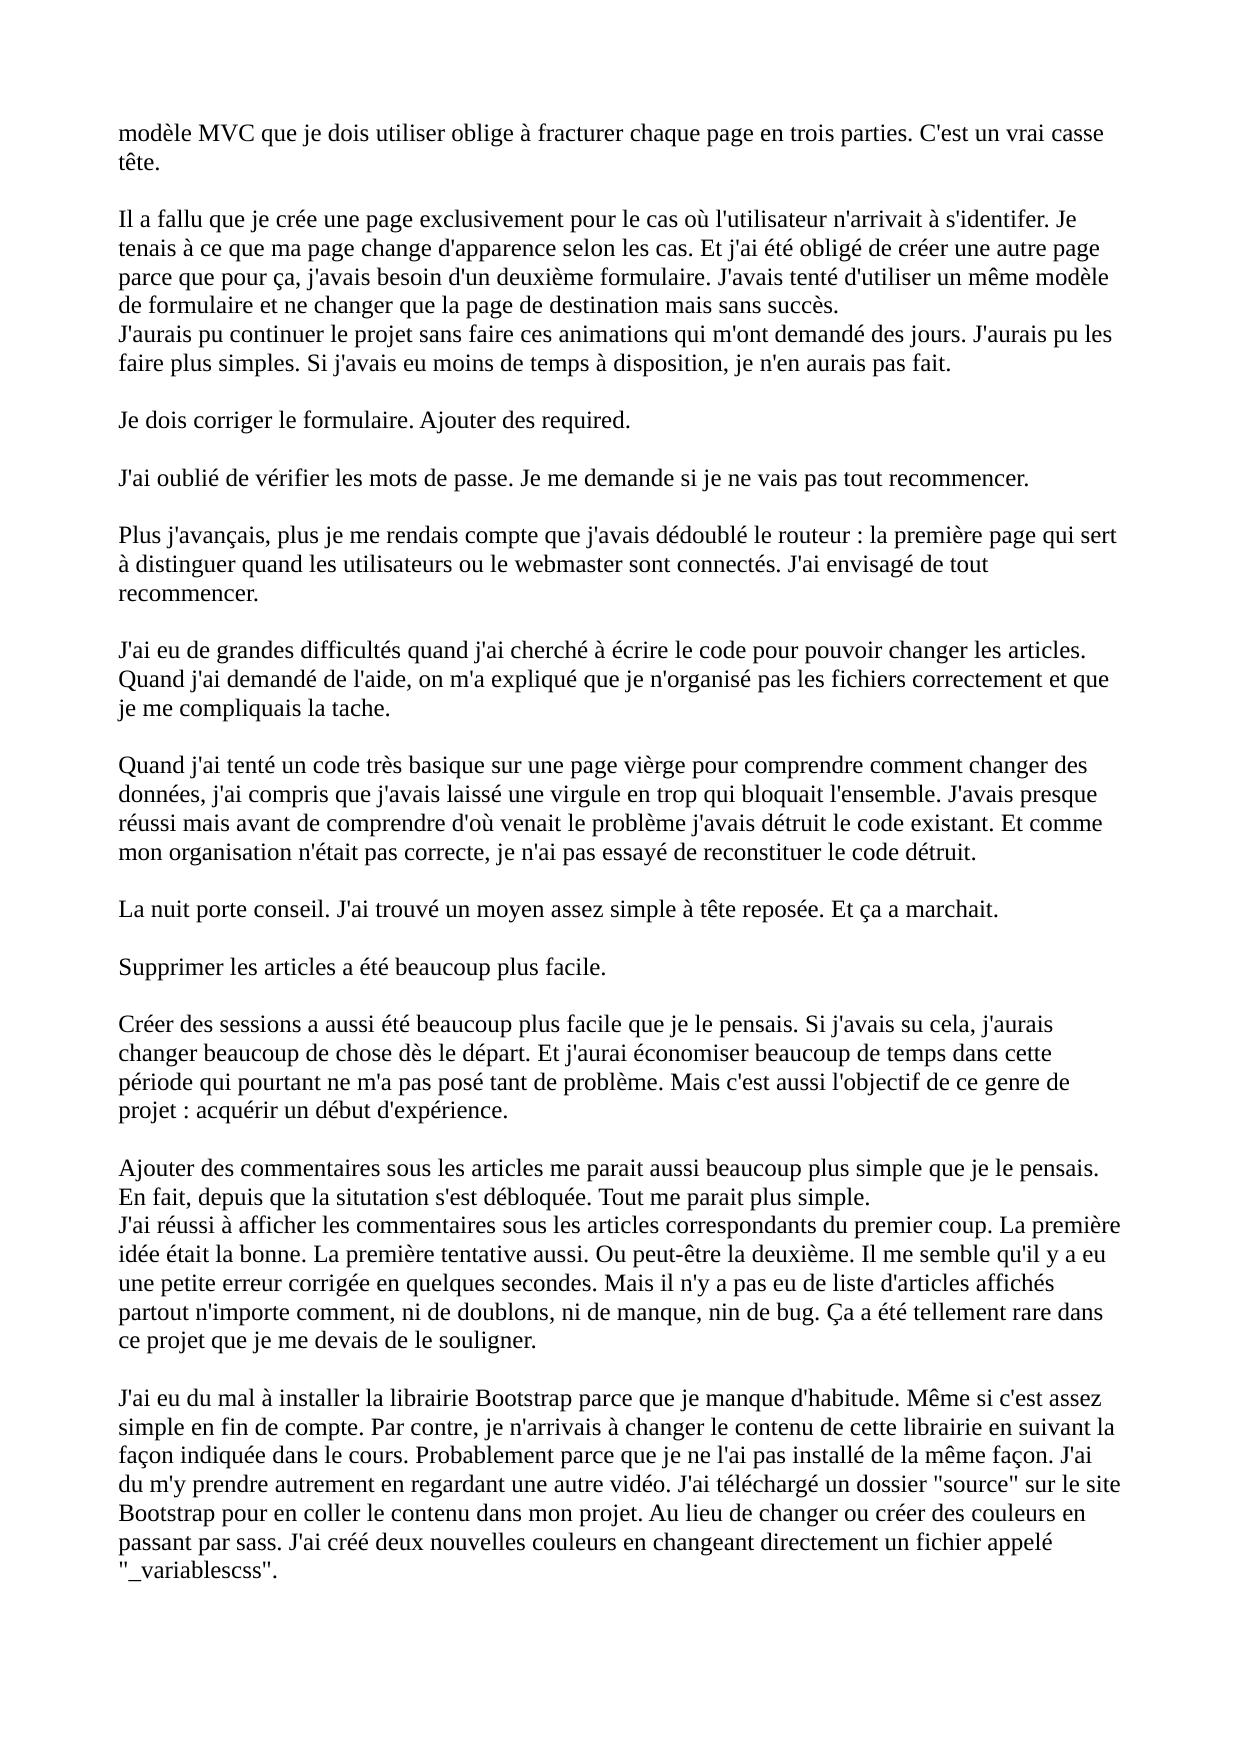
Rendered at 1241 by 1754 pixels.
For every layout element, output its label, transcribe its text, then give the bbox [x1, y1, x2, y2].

text modèle MVC que je dois utiliser oblige à fracturer chaque page en trois parties. C'est un vrai casse tête. [118, 118, 1122, 176]
text Créer des sessions a aussi été beaucoup plus facile que je le pensais. Si j'avais su cela, j'aurais changer beaucoup de chose dès le départ. Et j'aurai économiser beaucoup de temps dans cette période qui pourtant ne m'a pas posé tant de problème. Mais c'est aussi l'objectif de ce genre de projet : acquérir un début d'expérience. [118, 1009, 1122, 1124]
text J'ai oublié de vérifier les mots de passe. Je me demande si je ne vais pas tout recommencer. [118, 463, 1122, 492]
text Supprimer les articles a été beaucoup plus facile. [118, 952, 1122, 981]
text J'ai eu du mal à installer la librairie Bootstrap parce que je manque d'habitude. Même si c'est assez simple en fin de compte. Par contre, je n'arrivais à changer le contenu de cette librairie en suivant la façon indiquée dans le cours. Probablement parce que je ne l'ai pas installé de la même façon. J'ai du m'y prendre autrement en regardant une autre vidéo. J'ai téléchargé un dossier "source" sur le site Bootstrap pour en coller le contenu dans mon projet. Au lieu de changer ou créer des couleurs en passant par sass. J'ai créé deux nouvelles couleurs en changeant directement un fichier appelé "_variablescss". [118, 1383, 1122, 1584]
text J'ai eu de grandes difficultés quand j'ai cherché à écrire le code pour pouvoir changer les articles. Quand j'ai demandé de l'aide, on m'a expliqué que je n'organisé pas les fichiers correctement et que je me compliquais la tache. [118, 636, 1122, 722]
text Plus j'avançais, plus je me rendais compte que j'avais dédoublé le routeur : la première page qui sert à distinguer quand les utilisateurs ou le webmaster sont connectés. J'ai envisagé de tout recommencer. [118, 521, 1122, 607]
text J'ai réussi à afficher les commentaires sous les articles correspondants du premier coup. La première idée était la bonne. La première tentative aussi. Ou peut-être la deuxième. Il me semble qu'il y a eu une petite erreur corrigée en quelques secondes. Mais il n'y a pas eu de liste d'articles affichés partout n'importe comment, ni de doublons, ni de manque, nin de bug. Ça a été tellement rare dans ce projet que je me devais de le souligner. [118, 1211, 1122, 1354]
text La nuit porte conseil. J'ai trouvé un moyen assez simple à tête reposée. Et ça a marchait. [118, 894, 1122, 923]
text J'aurais pu continuer le projet sans faire ces animations qui m'ont demandé des jours. J'aurais pu les faire plus simples. Si j'avais eu moins de temps à disposition, je n'en aurais pas fait. [118, 319, 1122, 377]
text Ajouter des commentaires sous les articles me parait aussi beaucoup plus simple que je le pensais. En fait, depuis que la situtation s'est débloquée. Tout me parait plus simple. [118, 1153, 1122, 1211]
text Quand j'ai tenté un code très basique sur une page vièrge pour comprendre comment changer des données, j'ai compris que j'avais laissé une virgule en trop qui bloquait l'ensemble. J'avais presque réussi mais avant de comprendre d'où venait le problème j'avais détruit le code existant. Et comme mon organisation n'était pas correcte, je n'ai pas essayé de reconstituer le code détruit. [118, 751, 1122, 866]
text Il a fallu que je crée une page exclusivement pour le cas où l'utilisateur n'arrivait à s'identifer. Je tenais à ce que ma page change d'apparence selon les cas. Et j'ai été obligé de créer une autre page parce que pour ça, j'avais besoin d'un deuxième formulaire. J'avais tenté d'utiliser un même modèle de formulaire et ne changer que la page de destination mais sans succès. [118, 204, 1122, 319]
text Je dois corriger le formulaire. Ajouter des required. [118, 406, 1122, 434]
